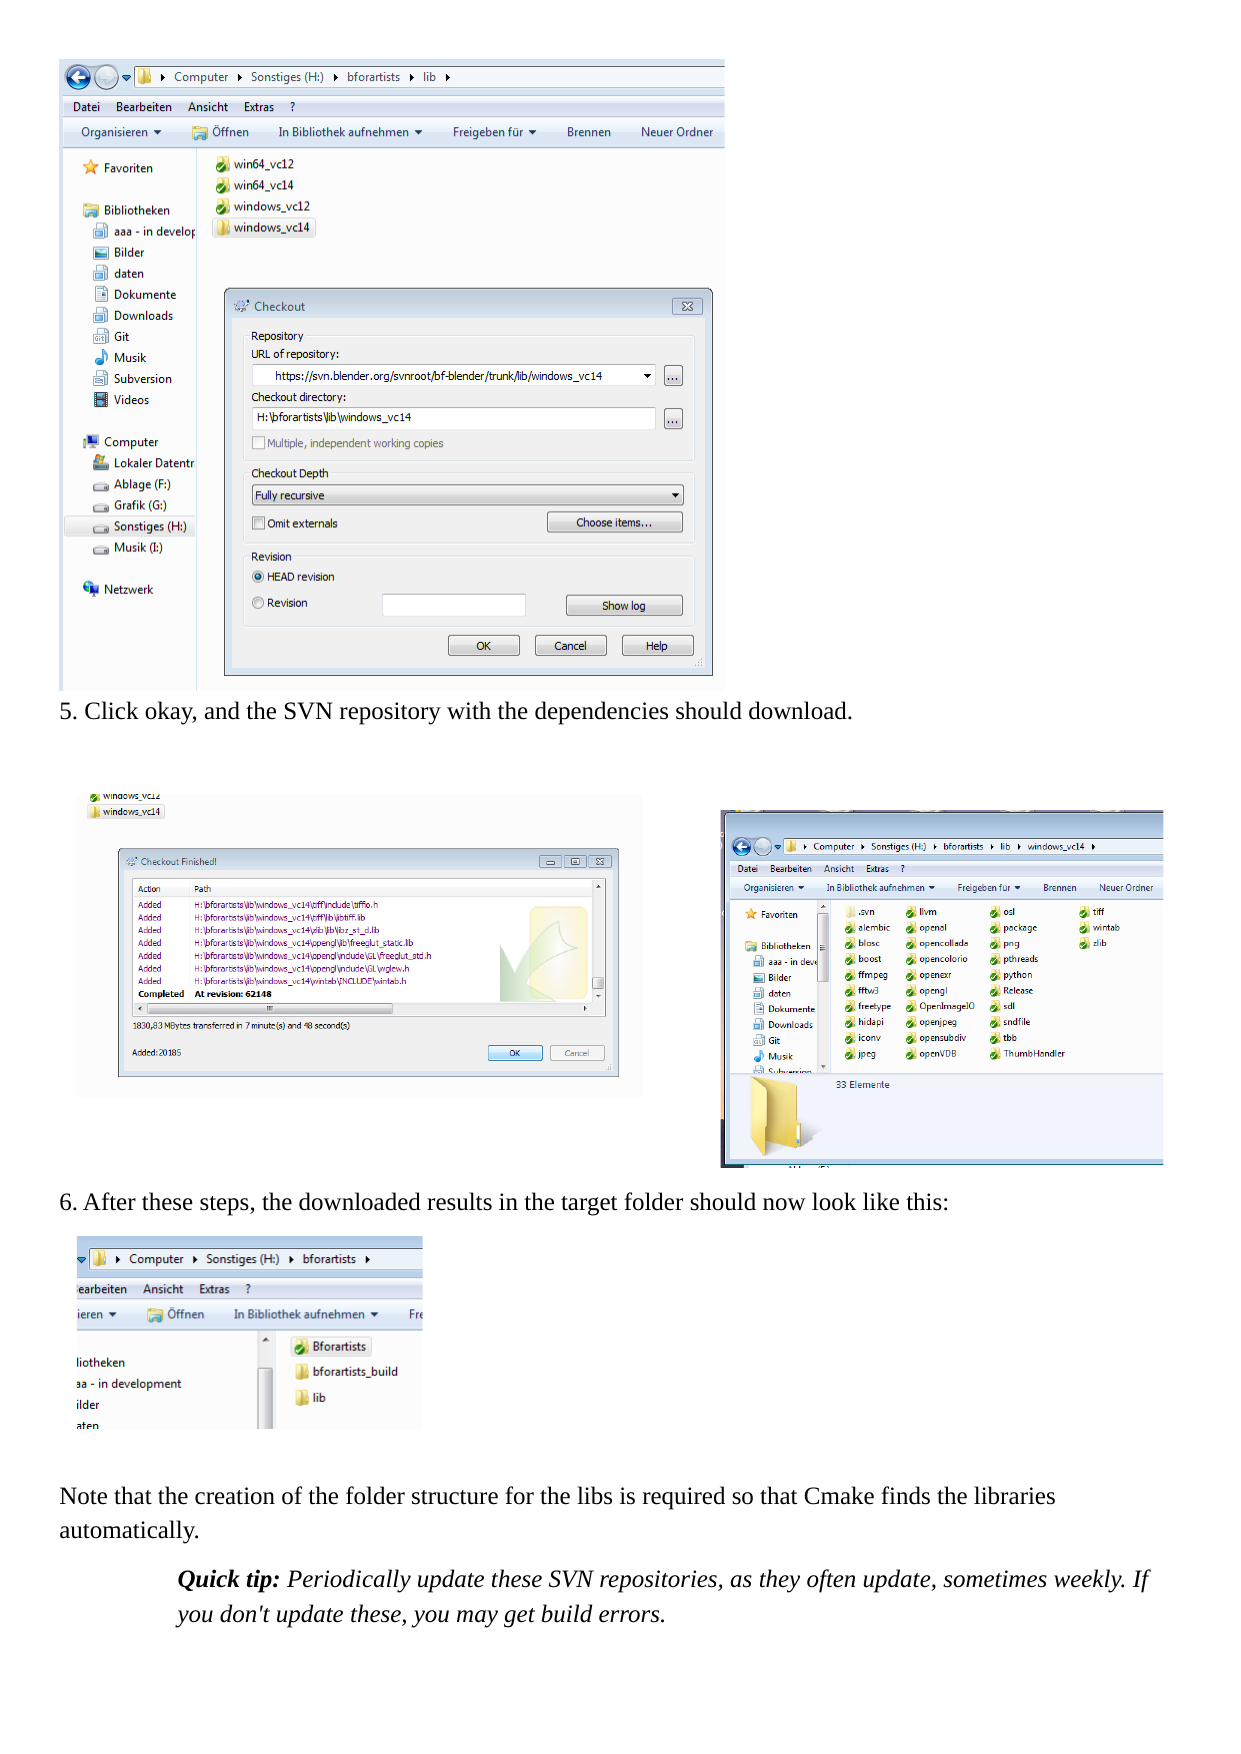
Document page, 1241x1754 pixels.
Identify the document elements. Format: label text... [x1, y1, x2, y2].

text Note that the creation of the folder structure for the libs is required so that Cmake finds the libraries automatically. [59, 1481, 1181, 1544]
text 5. Click okay, and the SVN repository with the dependencies should download. [59, 691, 1181, 725]
text 6. After these steps, the downloaded results in the target folder should now look like this: [59, 1187, 1181, 1215]
picture [59, 59, 725, 691]
picture [75, 794, 643, 1098]
picture [720, 810, 1164, 1168]
picture [76, 1236, 423, 1429]
text Quick tip: Periodically update these SVN repositories, as they often update, sometimes weekly. If you don't update these, you may get build errors. [177, 1564, 1181, 1628]
